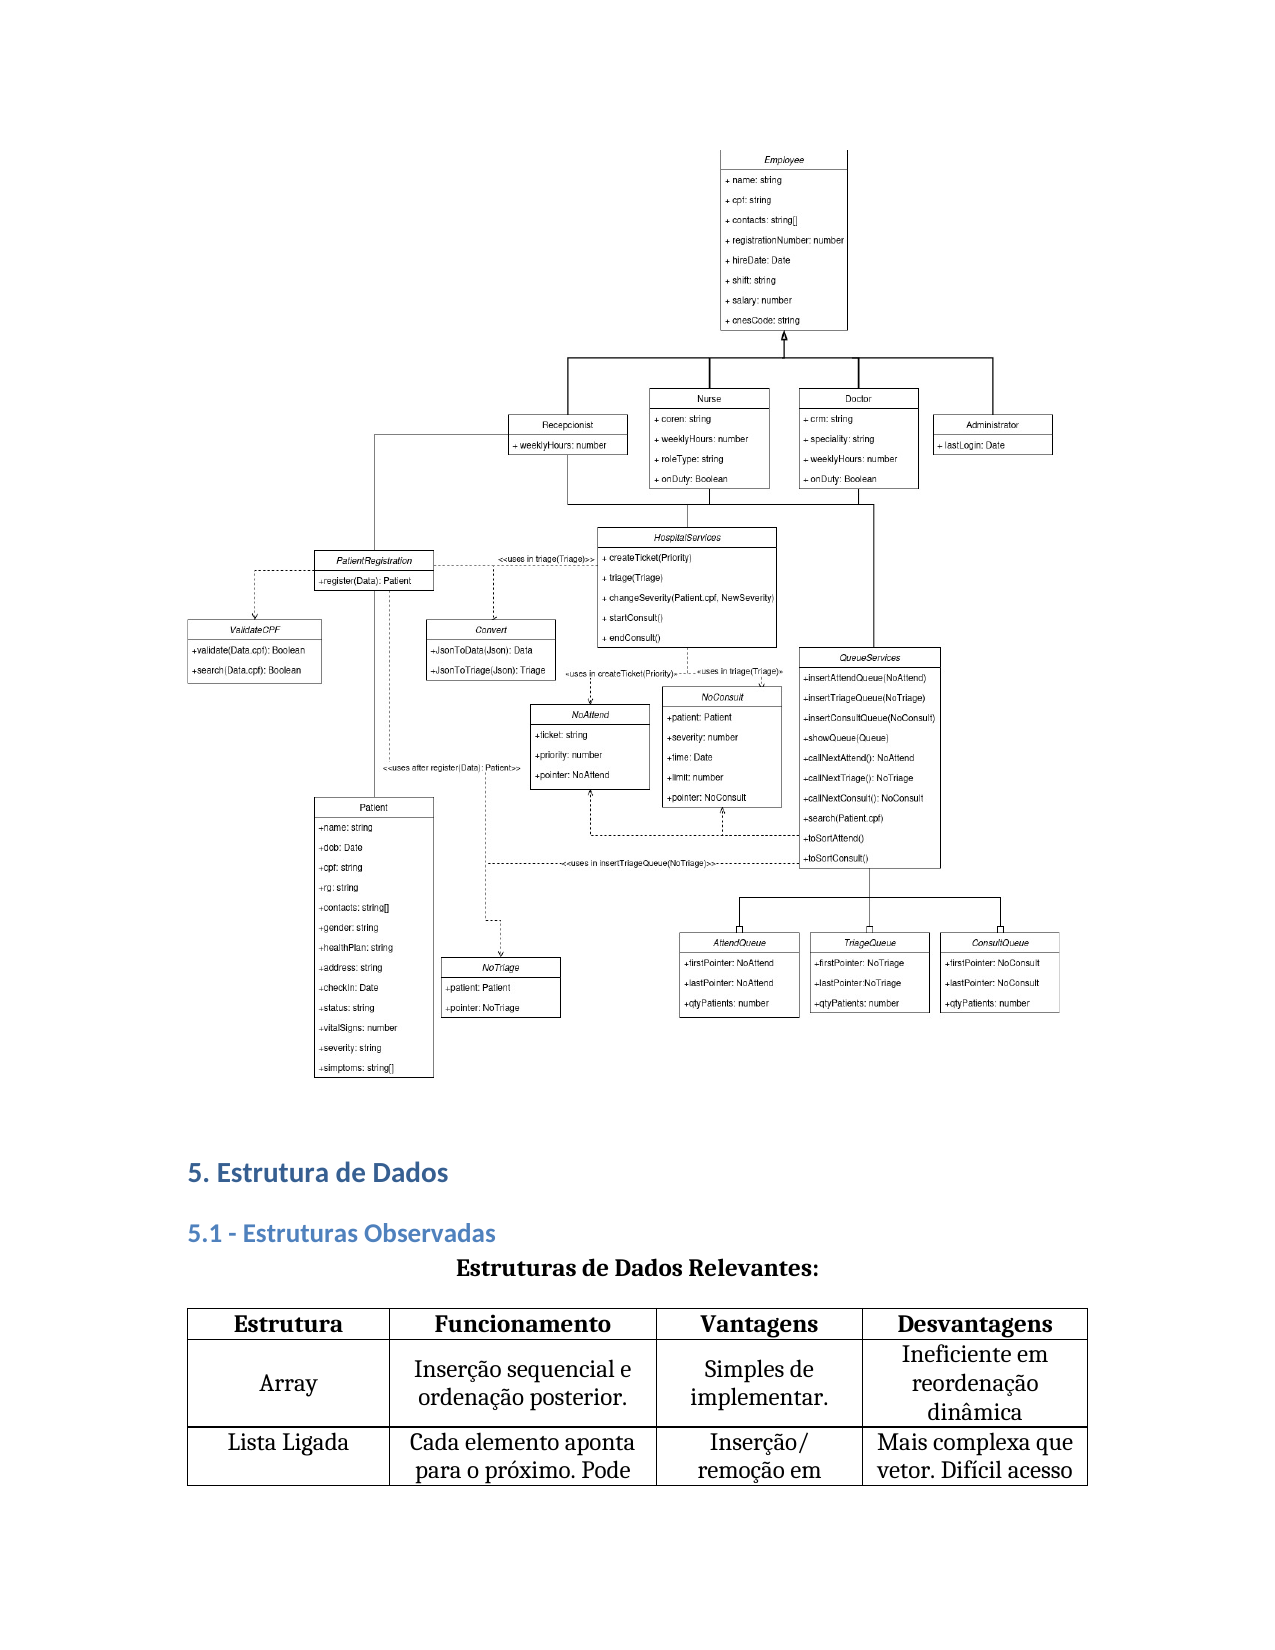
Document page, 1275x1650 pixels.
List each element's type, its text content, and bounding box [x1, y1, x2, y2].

table_cell Inserção/remoção em [657, 1428, 862, 1485]
subtitle 5. Estrutura de Dados [187, 1154, 1087, 1190]
table_cell Array [188, 1340, 389, 1426]
table_header Funcionamento [390, 1309, 656, 1339]
table_header Desvantagens [863, 1309, 1087, 1339]
text Estruturas de Dados Relevantes: [187, 1254, 1087, 1283]
table_cell Simples de implementar. [657, 1340, 862, 1426]
table_cell Inserção sequencial e ordenação posterior. [390, 1340, 656, 1426]
table_cell Ineficiente em reordenação dinâmica [863, 1340, 1087, 1426]
table_header Estrutura [188, 1309, 389, 1339]
table_cell Lista Ligada [188, 1428, 389, 1485]
table_cell Cada elemento aponta para o próximo. Pode [390, 1428, 656, 1485]
table_cell Mais complexa que vetor. Difícil acesso [863, 1428, 1087, 1485]
subtitle 5.1 - Estruturas Observadas [187, 1216, 1087, 1249]
table_header Vantagens [657, 1309, 862, 1339]
